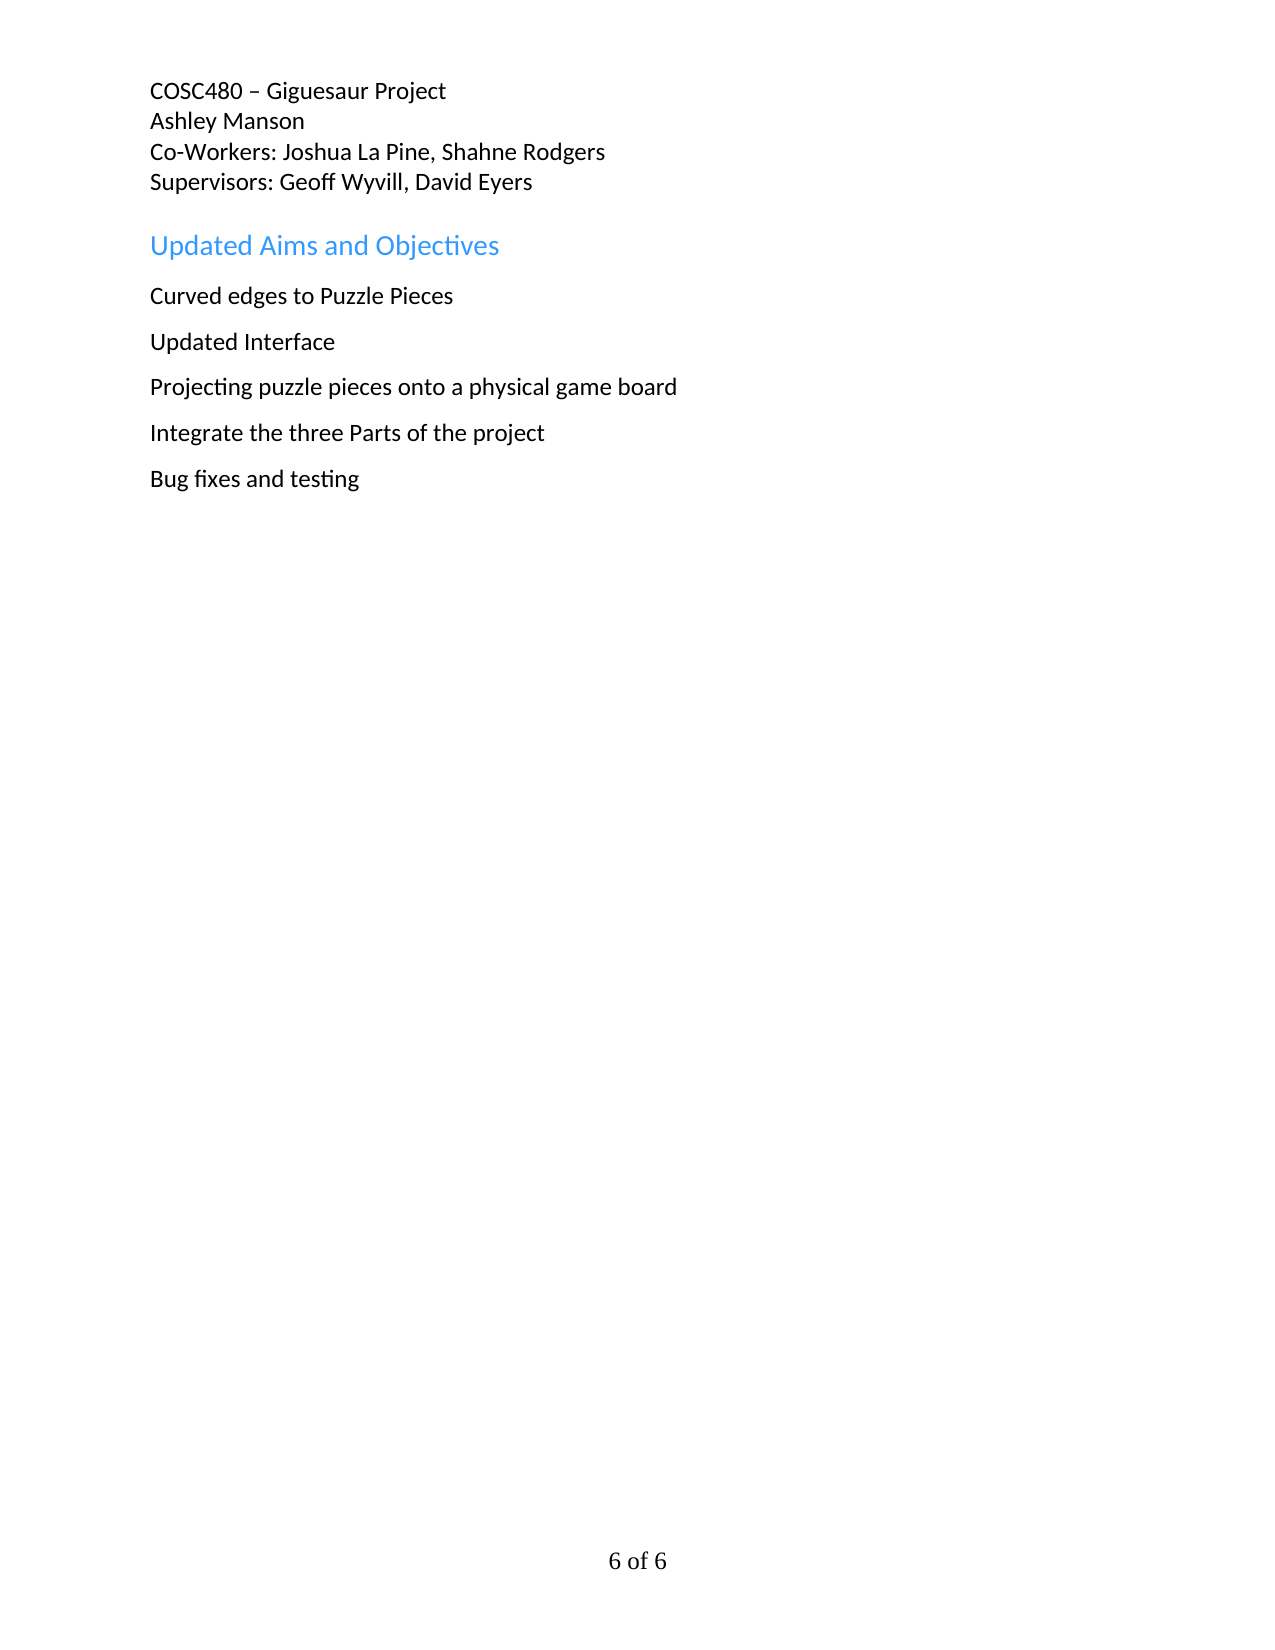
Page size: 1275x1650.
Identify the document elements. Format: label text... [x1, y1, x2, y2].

text Updated Aims and Objectives [150, 227, 1125, 262]
text Bug fixes and testing [150, 463, 1125, 493]
text Updated Interface [150, 326, 1125, 356]
text Integrate the three Parts of the project [150, 417, 1125, 448]
text Projecting puzzle pieces onto a physical game board [150, 371, 1125, 402]
text Curved edges to Puzzle Pieces [150, 280, 1125, 311]
